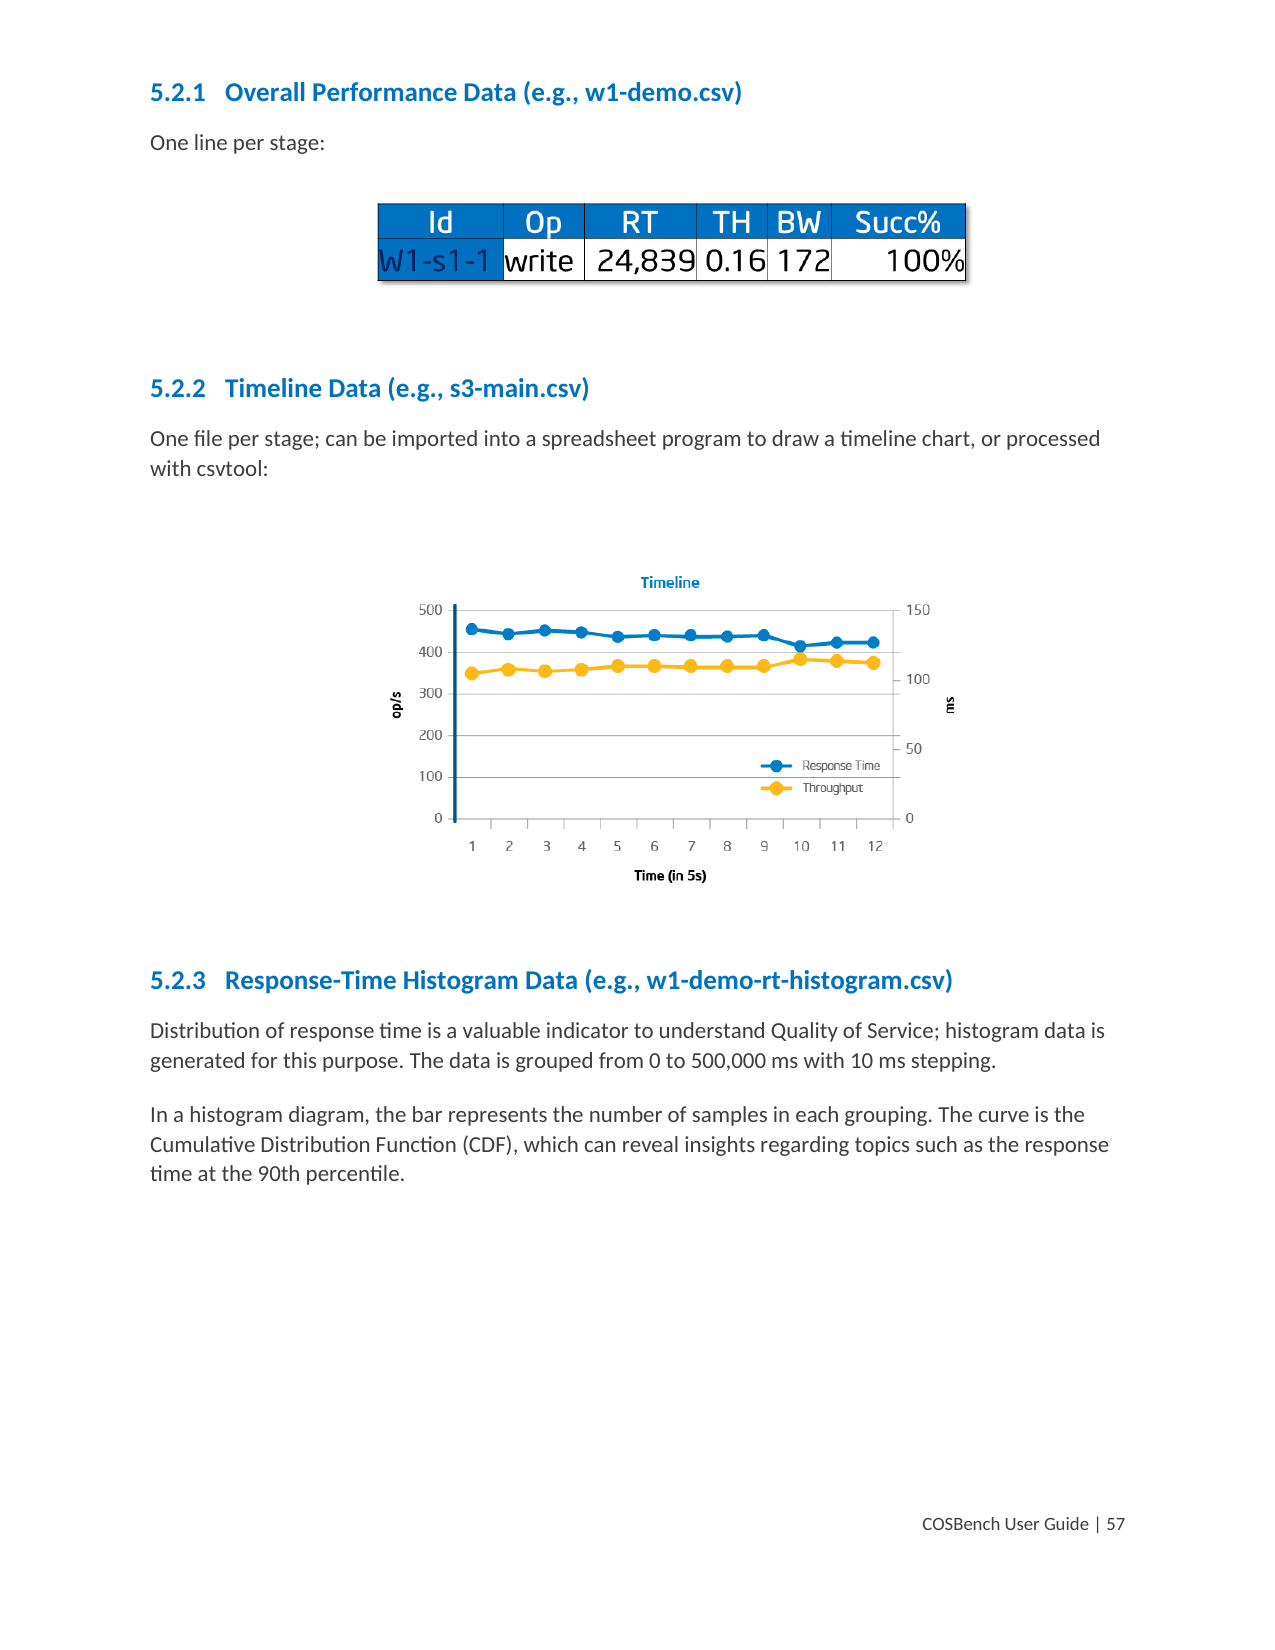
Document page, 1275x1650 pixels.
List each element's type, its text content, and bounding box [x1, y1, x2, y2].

text In a histogram diagram, the bar represents the number of samples in each grouping. The curve is the Cumulative Distribution Function (CDF), which can reveal insights regarding topics such as the response time at the 90th percentile. [150, 1100, 1125, 1187]
subtitle Overall Performance Data (e.g., w1-demo.csv) [150, 75, 1125, 108]
text One file per stage; can be imported into a spreadsheet program to draw a timeline chart, or processed with csvtool: [150, 424, 1125, 482]
text One line per stage: [150, 128, 1125, 156]
text Distribution of response time is a valuable indicator to understand Quality of Service; histogram data is generated for this purpose. The data is grouped from 0 to 500,000 ms with 10 ms stepping. [150, 1017, 1125, 1074]
subtitle Response-Time Histogram Data (e.g., w1-demo-rt-histogram.csv) [150, 963, 1125, 996]
subtitle Timeline Data (e.g., s3-main.csv) [150, 371, 1125, 404]
